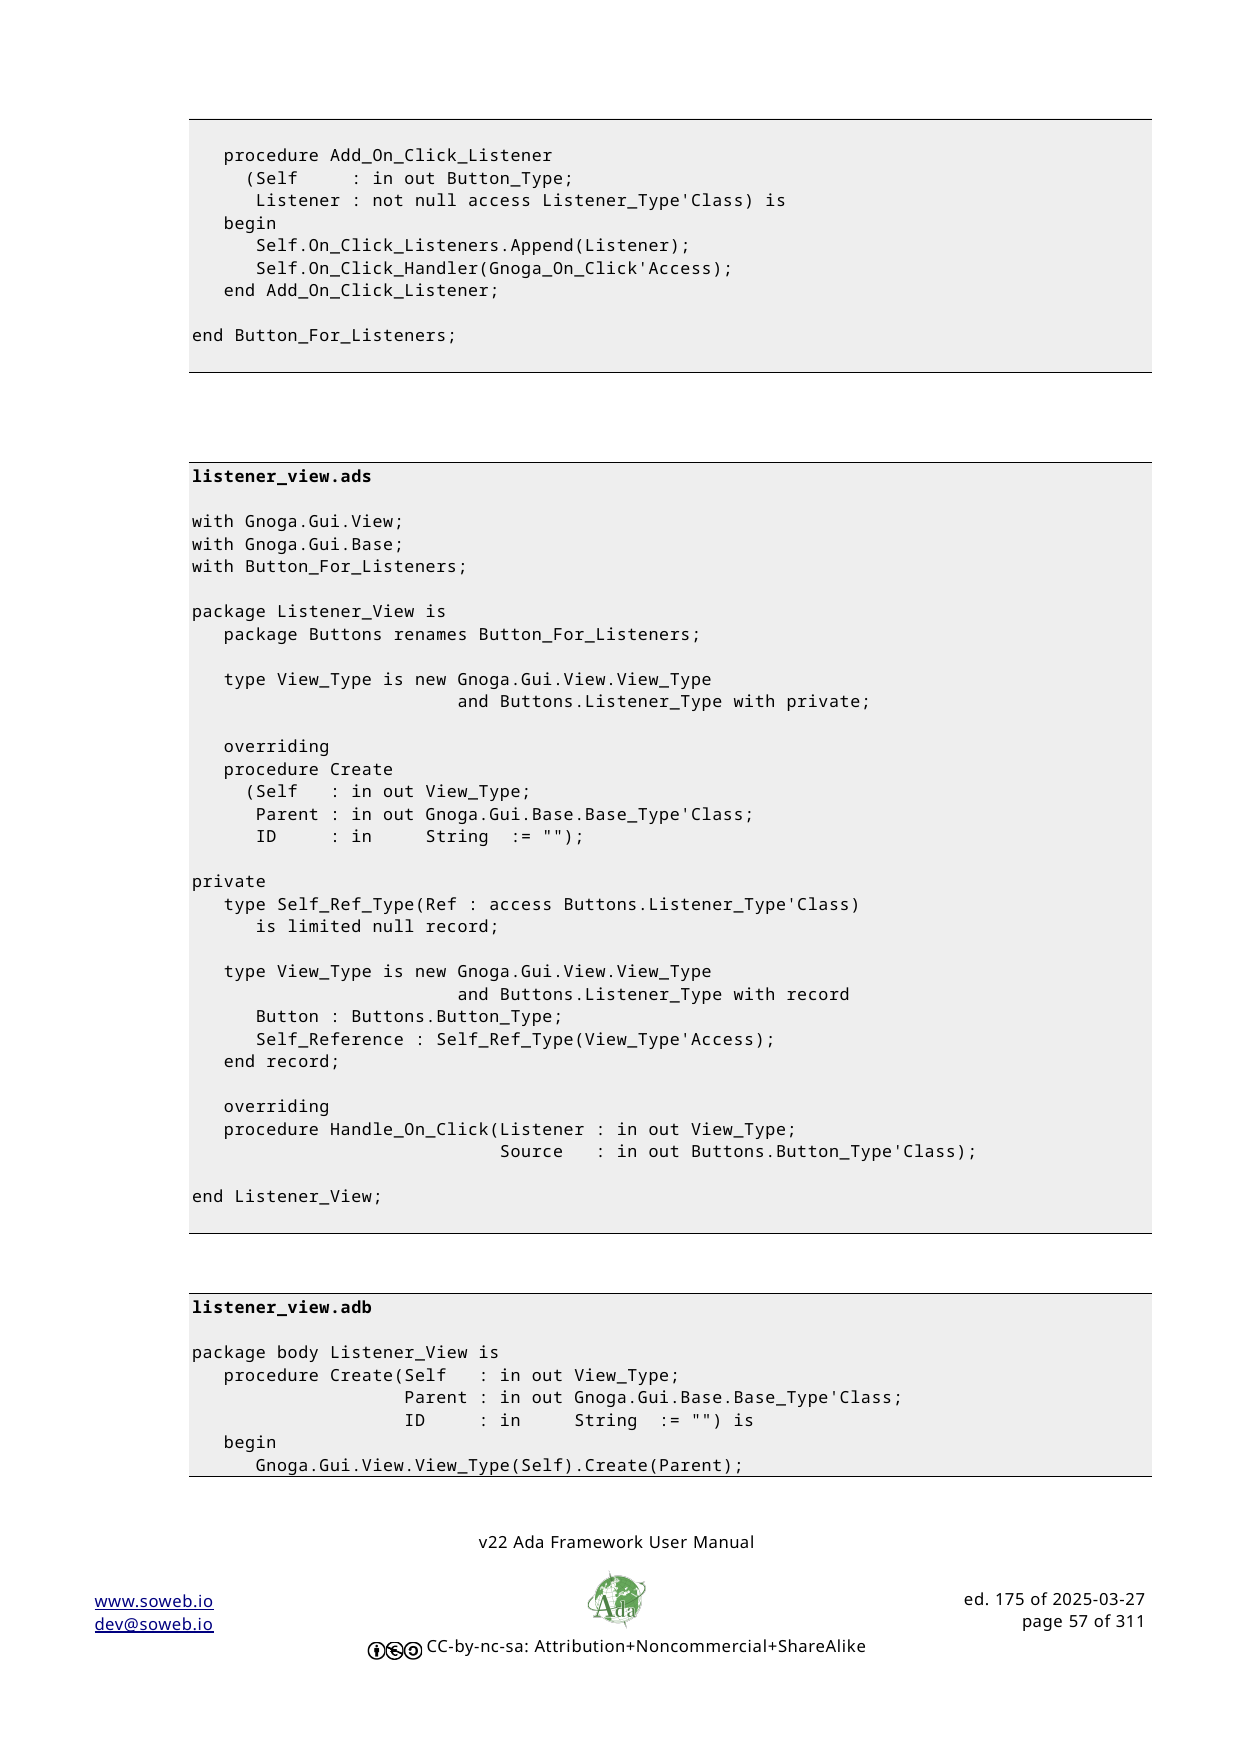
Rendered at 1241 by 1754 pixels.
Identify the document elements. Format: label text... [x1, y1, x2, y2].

list Self.On_Click_Listeners.Append(Listener); [189, 231, 1152, 253]
list procedure Create [189, 754, 1152, 777]
list package Listener_View is [189, 597, 1152, 619]
list overriding [189, 732, 1152, 754]
list Self_Reference : Self_Ref_Type(View_Type'Access); [189, 1024, 1152, 1047]
list Parent : in out Gnoga.Gui.Base.Base_Type'Class; [189, 799, 1152, 822]
list overriding [189, 1092, 1152, 1114]
list end Listener_View; [189, 1182, 1152, 1233]
list end Button_For_Listeners; [189, 321, 1152, 372]
list (Self : in out Button_Type; [189, 163, 1152, 186]
list Self.On_Click_Handler(Gnoga_On_Click'Access); [189, 253, 1152, 276]
list with Button_For_Listeners; [189, 552, 1152, 574]
list with Gnoga.Gui.View; [189, 507, 1152, 529]
list ID : in String := "") is [189, 1406, 1152, 1428]
list package body Listener_View is [189, 1338, 1152, 1361]
list type Self_Ref_Type(Ref : access Buttons.Listener_Type'Class) [189, 889, 1152, 912]
list ID : in String := ""); [189, 822, 1152, 844]
list procedure Create(Self : in out View_Type; [189, 1361, 1152, 1383]
list type View_Type is new Gnoga.Gui.View.View_Type [189, 664, 1152, 687]
list Gnoga.Gui.View.View_Type(Self).Create(Parent); [189, 1451, 1152, 1476]
list procedure Add_On_Click_Listener [189, 141, 1152, 163]
list (Self : in out View_Type; [189, 777, 1152, 799]
list Listener : not null access Listener_Type'Class) is [189, 186, 1152, 208]
list Parent : in out Gnoga.Gui.Base.Base_Type'Class; [189, 1383, 1152, 1406]
list type View_Type is new Gnoga.Gui.View.View_Type [189, 957, 1152, 979]
list listener_view.ads [189, 463, 1152, 484]
list Button : Buttons.Button_Type; [189, 1002, 1152, 1024]
list with Gnoga.Gui.Base; [189, 529, 1152, 552]
list end Add_On_Click_Listener; [189, 276, 1152, 298]
picture [367, 1642, 423, 1660]
list and Buttons.Listener_Type with record [189, 979, 1152, 1002]
picture [587, 1570, 646, 1629]
list is limited null record; [189, 912, 1152, 934]
list and Buttons.Listener_Type with private; [189, 687, 1152, 709]
list begin [189, 208, 1152, 231]
list end record; [189, 1047, 1152, 1069]
list begin [189, 1428, 1152, 1451]
list procedure Handle_On_Click(Listener : in out View_Type; [189, 1114, 1152, 1137]
list listener_view.adb [189, 1294, 1152, 1316]
list package Buttons renames Button_For_Listeners; [189, 619, 1152, 642]
list Source : in out Buttons.Button_Type'Class); [189, 1137, 1152, 1159]
list private [189, 867, 1152, 889]
